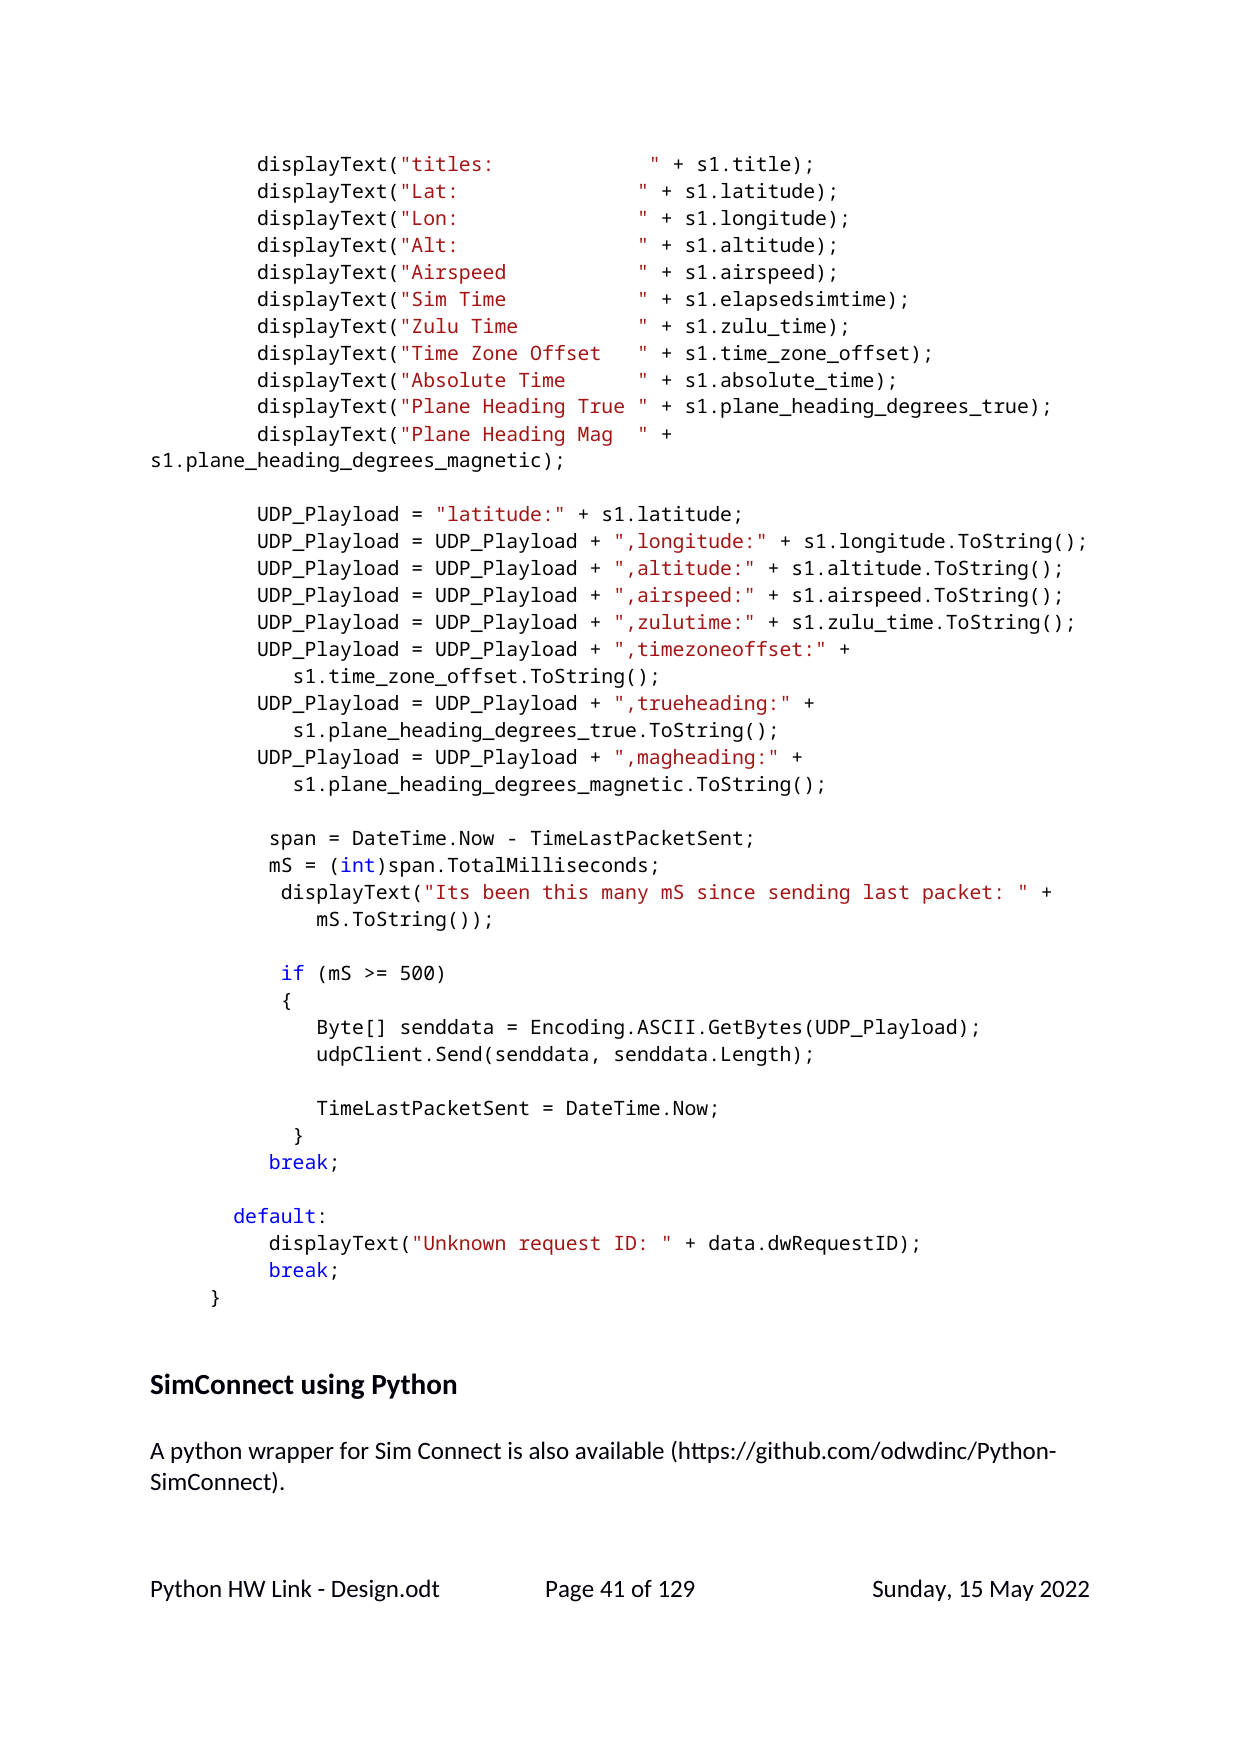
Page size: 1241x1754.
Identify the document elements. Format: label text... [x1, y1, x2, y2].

text Byte[] senddata = Encoding.ASCII.GetBytes(UDP_Playload); [150, 1013, 1090, 1040]
text displayText("Sim Time " + s1.elapsedsimtime); [150, 285, 1090, 312]
text displayText("Time Zone Offset " + s1.time_zone_offset); [150, 339, 1090, 366]
text displayText("titles: " + s1.title); [150, 150, 1090, 177]
text default: [150, 1202, 1090, 1229]
text displayText("Unknown request ID: " + data.dwRequestID); [150, 1229, 1090, 1256]
text span = DateTime.Now - TimeLastPacketSent; [150, 824, 1090, 851]
text displayText("Plane Heading Mag " + s1.plane_heading_degrees_magnetic); [150, 420, 1090, 474]
text UDP_Playload = UDP_Playload + ",longitude:" + s1.longitude.ToString(); [150, 528, 1090, 555]
text UDP_Playload = UDP_Playload + ",zulutime:" + s1.zulu_time.ToString(); [150, 609, 1090, 636]
text break; [150, 1148, 1090, 1175]
text udpClient.Send(senddata, senddata.Length); [150, 1040, 1090, 1067]
text UDP_Playload = UDP_Playload + ",magheading:" + [150, 743, 1090, 771]
text break; [150, 1256, 1090, 1283]
text if (mS >= 500) [150, 959, 1090, 986]
text displayText("Its been this many mS since sending last packet: " + [150, 878, 1090, 905]
subtitle SimConnect using Python [150, 1366, 1090, 1402]
text } [150, 1121, 1090, 1148]
text UDP_Playload = "latitude:" + s1.latitude; [150, 501, 1090, 528]
text mS = (int)span.TotalMilliseconds; [150, 851, 1090, 878]
text UDP_Playload = UDP_Playload + ",airspeed:" + s1.airspeed.ToString(); [150, 582, 1090, 609]
text { [150, 986, 1090, 1013]
text displayText("Alt: " + s1.altitude); [150, 231, 1090, 258]
text A python wrapper for Sim Connect is also available (https://github.com/odwdinc/Python-SimConnect). [150, 1435, 1090, 1496]
text displayText("Lon: " + s1.longitude); [150, 204, 1090, 231]
text displayText("Absolute Time " + s1.absolute_time); [150, 366, 1090, 393]
text mS.ToString()); [150, 905, 1090, 932]
text UDP_Playload = UDP_Playload + ",timezoneoffset:" + [150, 636, 1090, 663]
text TimeLastPacketSent = DateTime.Now; [150, 1094, 1090, 1121]
text UDP_Playload = UDP_Playload + ",altitude:" + s1.altitude.ToString(); [150, 555, 1090, 582]
text } [150, 1283, 1090, 1310]
text displayText("Plane Heading True " + s1.plane_heading_degrees_true); [150, 393, 1090, 420]
text displayText("Airspeed " + s1.airspeed); [150, 258, 1090, 285]
text displayText("Lat: " + s1.latitude); [150, 177, 1090, 204]
text s1.plane_heading_degrees_magnetic.ToString(); [150, 771, 1090, 797]
text s1.time_zone_offset.ToString(); [150, 663, 1090, 689]
text UDP_Playload = UDP_Playload + ",trueheading:" + [150, 689, 1090, 717]
text displayText("Zulu Time " + s1.zulu_time); [150, 312, 1090, 339]
text s1.plane_heading_degrees_true.ToString(); [150, 717, 1090, 743]
